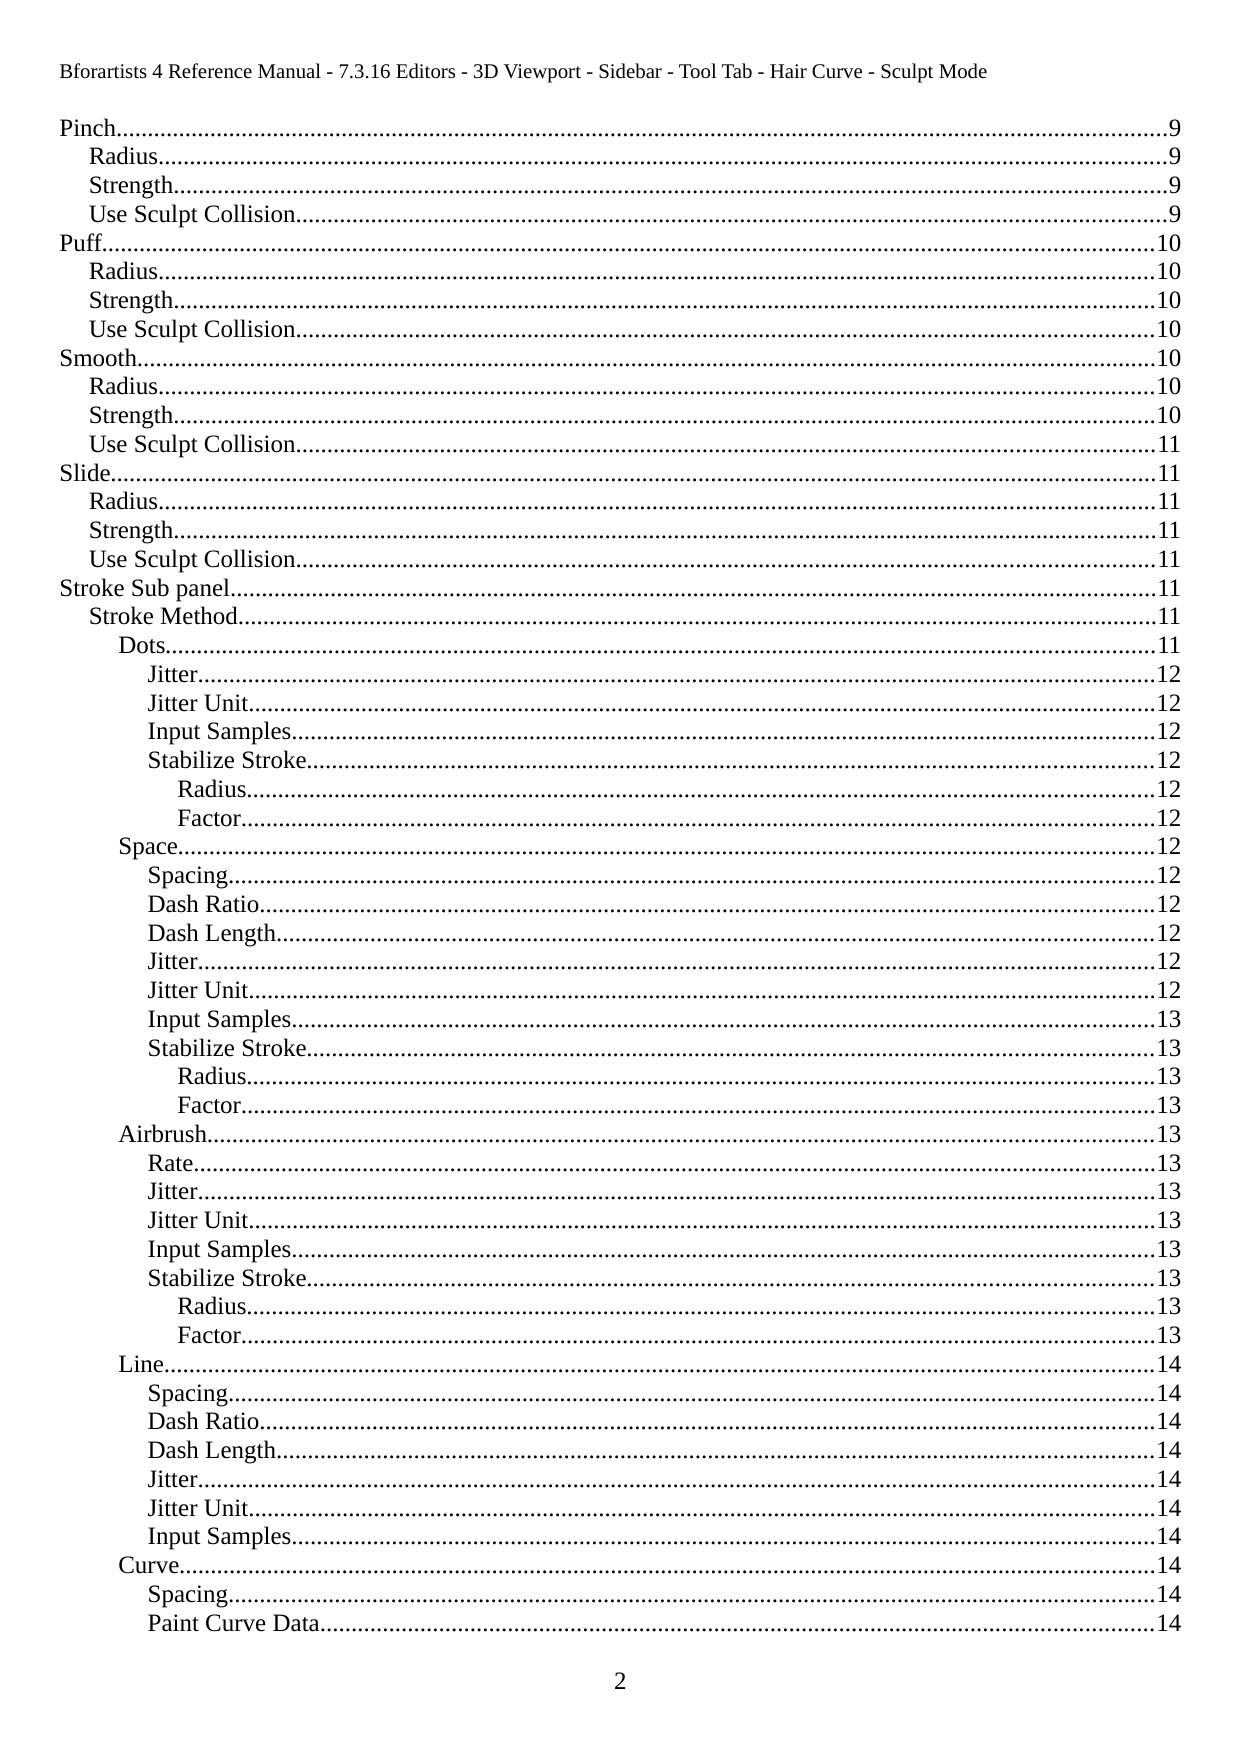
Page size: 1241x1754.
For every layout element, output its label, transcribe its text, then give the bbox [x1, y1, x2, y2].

text Puff 10 [59, 228, 1181, 256]
text Curve 14 [118, 1550, 1181, 1579]
text Input Samples 13 [147, 1234, 1181, 1263]
text Slide 11 [59, 458, 1181, 486]
text Use Sculpt Collision 11 [88, 429, 1181, 458]
text Jitter Unit 13 [147, 1205, 1181, 1234]
text Stroke Method 11 [88, 601, 1181, 630]
text Radius 10 [88, 256, 1181, 285]
text Dots 11 [118, 630, 1181, 659]
text Radius 10 [88, 371, 1181, 400]
text Jitter 12 [147, 659, 1181, 688]
text Smooth 10 [59, 343, 1181, 371]
text Use Sculpt Collision 10 [88, 314, 1181, 343]
text Line 14 [118, 1349, 1181, 1378]
text Strength 10 [88, 285, 1181, 314]
text Paint Curve Data 14 [147, 1608, 1181, 1636]
text Spacing 14 [147, 1378, 1181, 1406]
text Space 12 [118, 831, 1181, 860]
text Factor 12 [177, 803, 1181, 831]
text Strength 10 [88, 400, 1181, 429]
text Radius 12 [177, 774, 1181, 803]
text Rate 13 [147, 1148, 1181, 1176]
text Use Sculpt Collision 9 [88, 199, 1181, 228]
text Radius 9 [88, 141, 1181, 170]
text Pinch 9 [59, 113, 1181, 141]
text Stabilize Stroke 13 [147, 1033, 1181, 1061]
text Radius 13 [177, 1291, 1181, 1320]
text Dash Ratio 14 [147, 1406, 1181, 1435]
text Use Sculpt Collision 11 [88, 544, 1181, 573]
text Stabilize Stroke 12 [147, 745, 1181, 774]
text Jitter Unit 12 [147, 975, 1181, 1004]
text Factor 13 [177, 1090, 1181, 1119]
text Spacing 14 [147, 1579, 1181, 1608]
text Jitter Unit 12 [147, 688, 1181, 716]
text Input Samples 13 [147, 1004, 1181, 1033]
text Spacing 12 [147, 860, 1181, 889]
text Jitter 14 [147, 1464, 1181, 1493]
text Radius 11 [88, 486, 1181, 515]
text Strength 11 [88, 515, 1181, 544]
text Stroke Sub panel 11 [59, 573, 1181, 601]
text Input Samples 14 [147, 1521, 1181, 1550]
text Airbrush 13 [118, 1119, 1181, 1148]
text Dash Ratio 12 [147, 889, 1181, 918]
text Input Samples 12 [147, 716, 1181, 745]
text Stabilize Stroke 13 [147, 1263, 1181, 1291]
text Strength 9 [88, 170, 1181, 199]
text Jitter 12 [147, 946, 1181, 975]
text Dash Length 12 [147, 918, 1181, 946]
text Jitter 13 [147, 1176, 1181, 1205]
text Dash Length 14 [147, 1435, 1181, 1464]
text Radius 13 [177, 1061, 1181, 1090]
text Factor 13 [177, 1320, 1181, 1349]
text Jitter Unit 14 [147, 1493, 1181, 1521]
